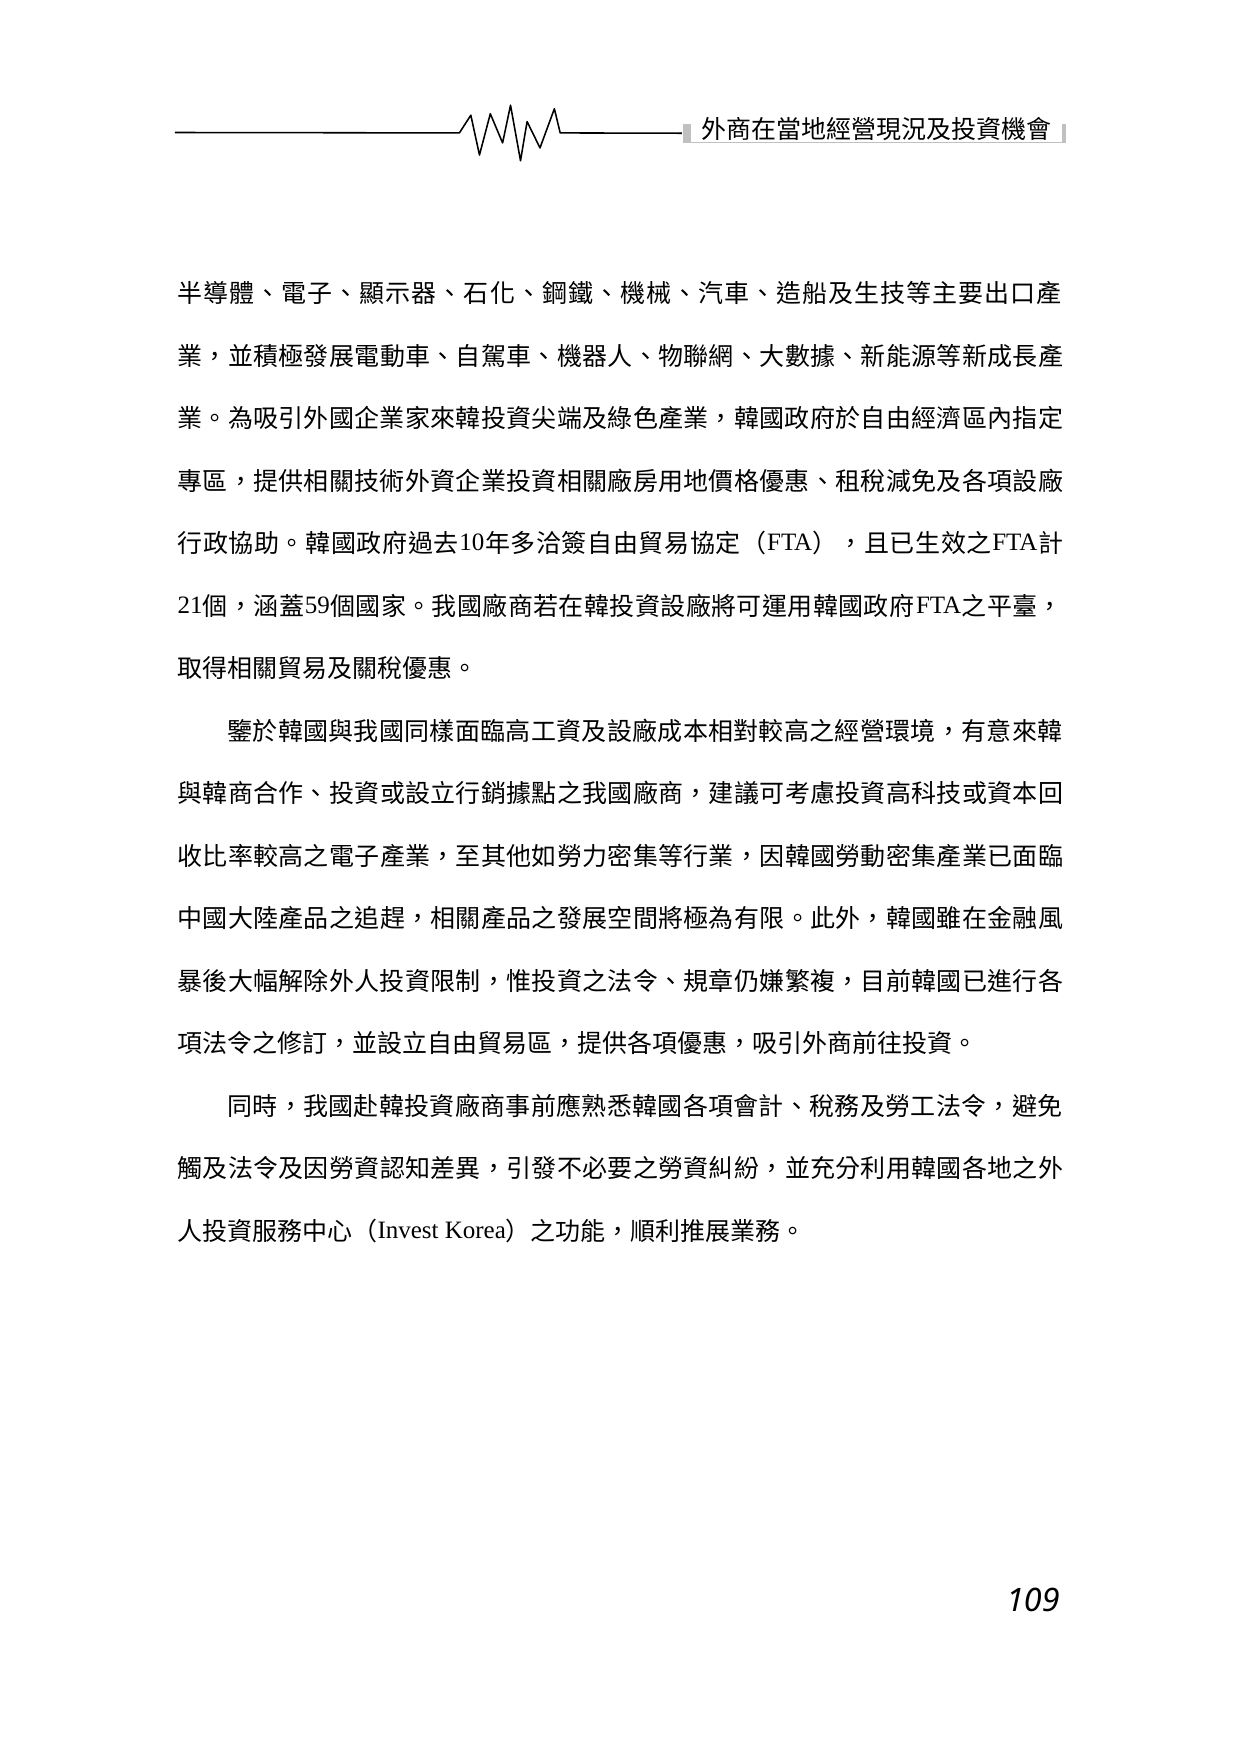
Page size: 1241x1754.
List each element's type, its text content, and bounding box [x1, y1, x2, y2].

text 同時，我國赴韓投資廠商事前應熟悉韓國各項會計、稅務及勞工法令，避免觸及法令及因勞資認知差異，引發不必要之勞資糾紛，並充分利用韓國各地之外人投資服務中心（Invest Korea）之功能，順利推展業務。 [177, 1063, 1063, 1250]
text 鑒於韓國與我國同樣面臨高工資及設廠成本相對較高之經營環境，有意來韓與韓商合作、投資或設立行銷據點之我國廠商，建議可考慮投資高科技或資本回收比率較高之電子產業，至其他如勞力密集等行業，因韓國勞動密集產業已面臨中國大陸產品之追趕，相關產品之發展空間將極為有限。此外，韓國雖在金融風暴後大幅解除外人投資限制，惟投資之法令、規章仍嫌繁複，目前韓國已進行各項法令之修訂，並設立自由貿易區，提供各項優惠，吸引外商前往投資。 [177, 688, 1063, 1063]
text 半導體、電子、顯示器、石化、鋼鐵、機械、汽車、造船及生技等主要出口產業，並積極發展電動車、自駕車、機器人、物聯網、大數據、新能源等新成長產業。為吸引外國企業家來韓投資尖端及綠色產業，韓國政府於自由經濟區內指定專區，提供相關技術外資企業投資相關廠房用地價格優惠、租稅減免及各項設廠行政協助。韓國政府過去10年多洽簽自由貿易協定（FTA），且已生效之FTA計21個，涵蓋59個國家。我國廠商若在韓投資設廠將可運用韓國政府FTA之平臺，取得相關貿易及關稅優惠。 [177, 250, 1063, 688]
